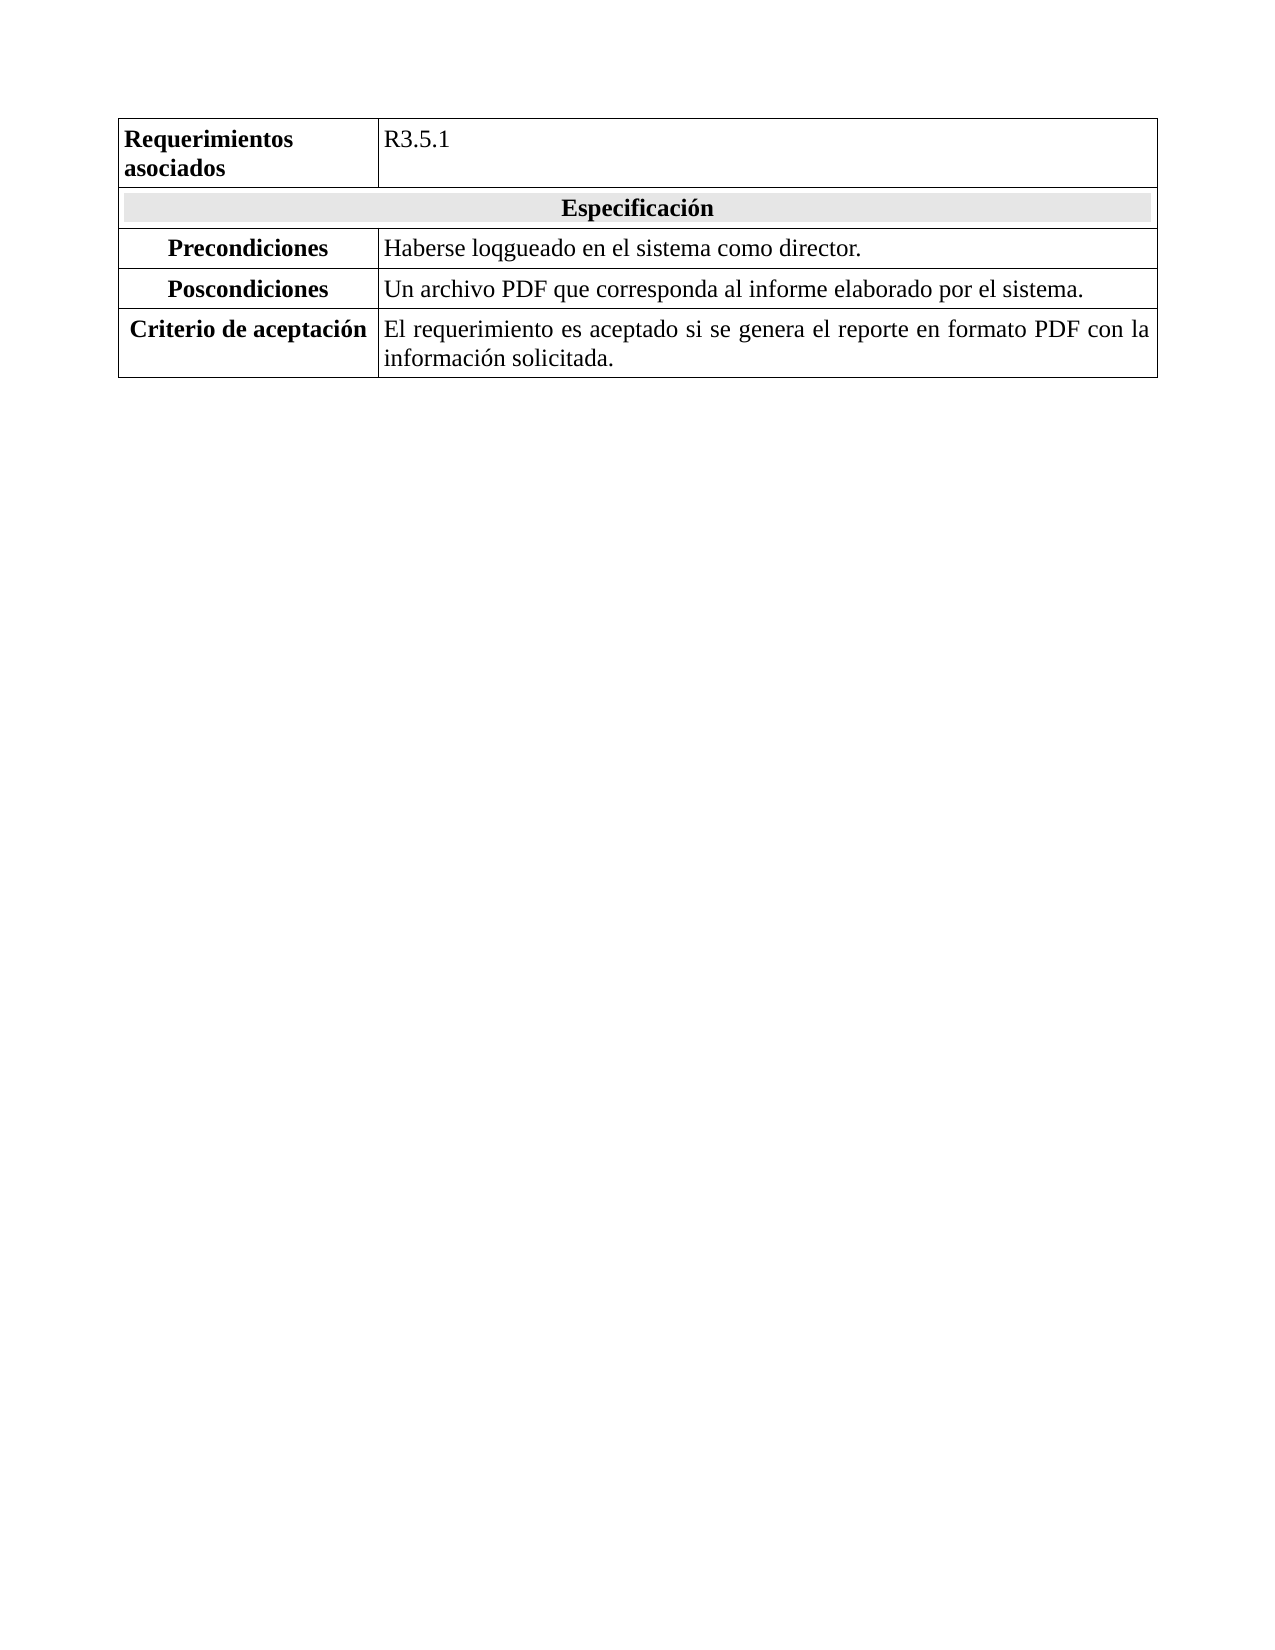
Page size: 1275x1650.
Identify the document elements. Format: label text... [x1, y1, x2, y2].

table_cell Criterio de aceptación [119, 309, 378, 377]
table_cell Un archivo PDF que corresponda al informe elaborado por el sistema. [379, 269, 1157, 308]
table_cell Precondiciones [119, 229, 378, 268]
table_cell El requerimiento es aceptado si se genera el reporte en formato PDF con la información solicitada. [379, 309, 1157, 377]
table_cell Poscondiciones [119, 269, 378, 308]
table_cell Requerimientos asociados [119, 119, 378, 187]
table_cell Haberse loqgueado en el sistema como director. [379, 229, 1157, 268]
table_cell Especificación [119, 188, 1157, 227]
table_cell R3.5.1 [379, 119, 1157, 187]
